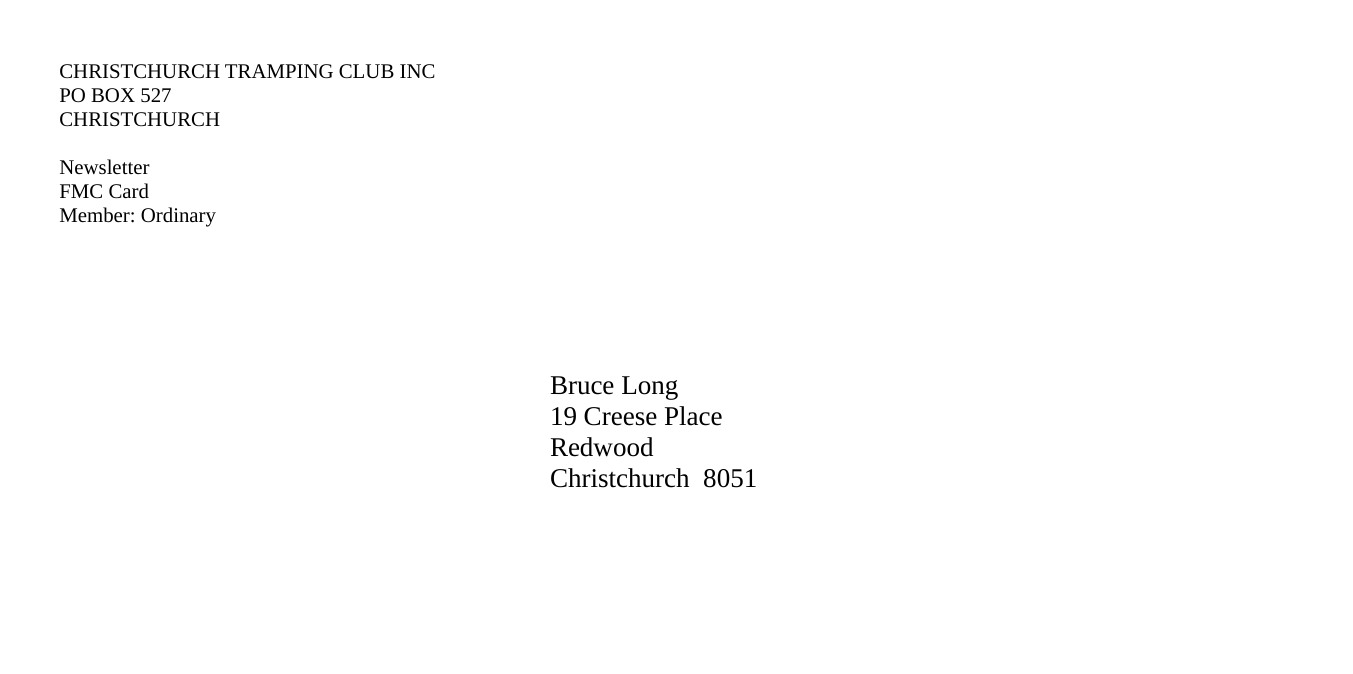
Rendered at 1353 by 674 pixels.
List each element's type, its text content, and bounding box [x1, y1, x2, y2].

text CHRISTCHURCH [59, 107, 1293, 131]
text Christchurch 8051 [550, 462, 1293, 493]
text Bruce Long [550, 369, 1293, 400]
text 19 Creese Place [550, 400, 1293, 431]
text CHRISTCHURCH TRAMPING CLUB INC [59, 59, 1293, 83]
text PO BOX 527 [59, 83, 1293, 107]
text FMC Card [59, 179, 1293, 203]
text Member: Ordinary [59, 203, 1293, 227]
text Redwood [550, 431, 1293, 462]
text Newsletter [59, 155, 1293, 179]
